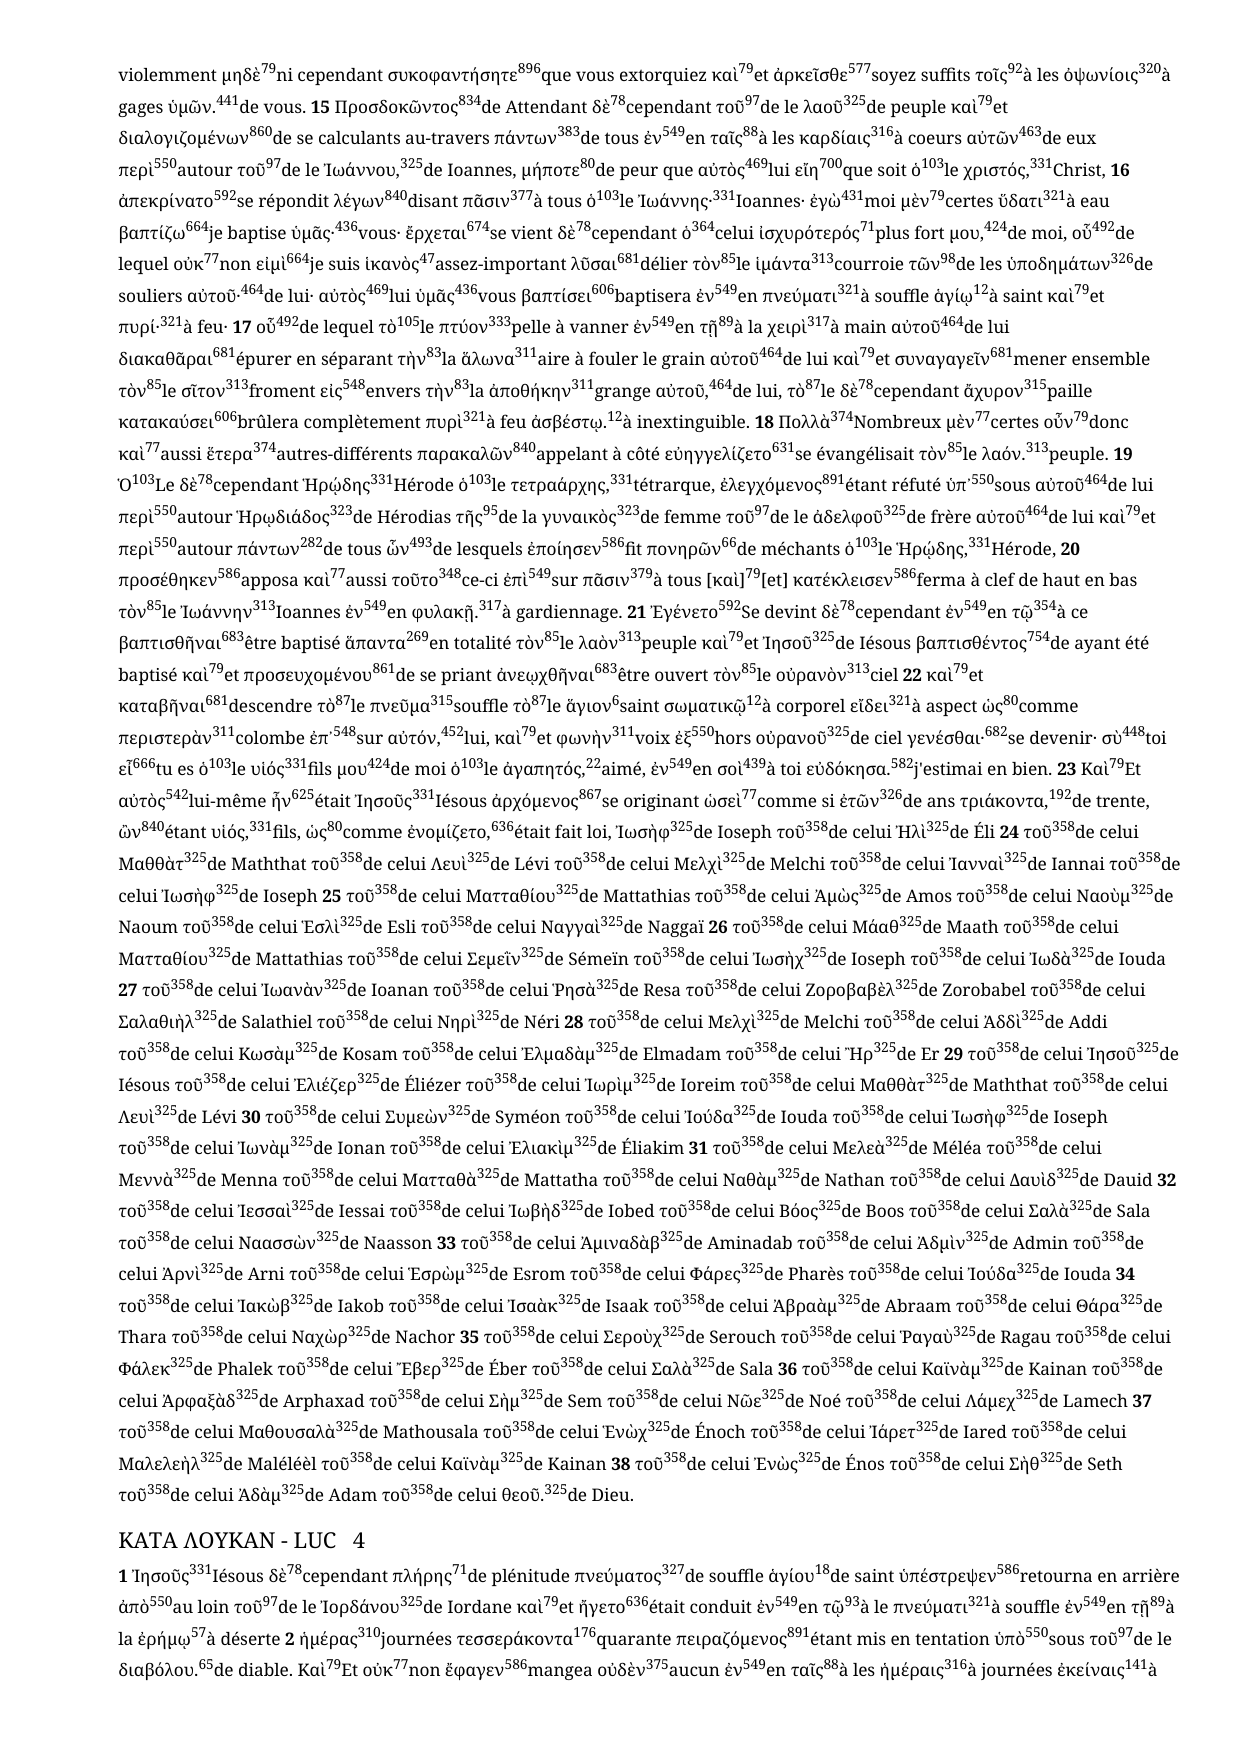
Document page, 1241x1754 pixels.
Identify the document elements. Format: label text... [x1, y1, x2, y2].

text ΚΑΤΑ ΛΟΥΚΑΝ - LUC 4 [118, 1526, 1181, 1555]
text 1 Ἐν549En ἔτει321à an δὲ78cependant πεντεκαιδεκάτῳ61à quinzième τῆς95de la ἡγεμονίας323de gouvernement Τιβερίου325de Tiberius Καίσαρος,325de Kaesar, ἡγεμονεύοντος834de étant gouverneur Ποντίου325de Pontius Πιλάτου325de Pilatus τῆς95de la Ἰουδαίας,323de Ioudaia, καὶ79et τετρααρχοῦντος834de étant tétrarque τῆς95de la Γαλιλαίας323de Galilée Ἡρῴδου,325de Hérode, Φιλίππου325de Philippe δὲ78cependant τοῦ97de le ἀδελφοῦ325de frère αὐτοῦ464de lui τετρααρχοῦντος834de étant tétrarque τῆς95de la Ἰτουραίας14de Iturée καὶ79et Τραχωνίτιδος14de Trachonitide χώρας,323de région, καὶ79et Λυσανίου325de Lysanias τῆς95de la Ἀβιληνῆς323de Abilène τετρααρχοῦντος,834de étant tétrarque, 2 ἐπὶ550sur ἀρχιερέως325de chef sacrificateur Ἅννα325de Anna καὶ79et Καϊάφα,325de Kaiapha, ἐγένετο592se devint ῥῆμα333oral θεοῦ325de Dieu ἐπὶ548sur Ἰωάννην313Ioannes τὸν85le Ζαχαρίου325de Zacharia υἱὸν313fils ἐν549en τῇ89à la ἐρήμῳ.57à déserte. 3 Καὶ79Et ἦλθεν586vint εἰς548envers πᾶσαν267toute [τὴν]83[la] περίχωρον51région alentour τοῦ97de le Ἰορδάνου325de Iordane κηρύσσων840annonçant βάπτισμα315baptême μετανοίας323de transintelligence εἰς548envers ἄφεσιν311abandon ἁμαρτιῶν,322de fautes, 4 ὡς80comme γέγραπται654a été graphé ἐν549en βίβλῳ317à bible λόγων324de discours Ἠσαΐου325de Ésaïa τοῦ97de le προφήτου·325de prophète· φωνὴ329voix βοῶντος834de beuglant ἐν549en τῇ89à la ἐρήμῳ·57à déserte· ἑτοιμάσατε553préparez τὴν83la ὁδὸν311chemin κυρίου,325de Maître, εὐθείας50directes ποιεῖτε569faites τὰς82les τρίβους310sentiers αὐτοῦ·464de lui· 5 πᾶσα285toute φάραγξ329vallée πληρωθήσεται619sera fait plénitude καὶ79et πᾶν289tout ὄρος333montagne καὶ79et βουνὸς331colline ταπεινωθήσεται,619sera baissé, καὶ79et ἔσται612se sera τὰ104les σκολιὰ72tordus εἰς548envers εὐθεῖαν51directe καὶ79et αἱ100les τραχεῖαι68raboteuses εἰς548envers ὁδοὺς310chemins λείας·1lisses· 6 καὶ79et ὄψεται612se verra πᾶσα285toute σὰρξ329chair τὸ87le σωτήριον55salut τοῦ97de le θεοῦ.325de Dieu. 7 Ἔλεγεν625Disait οὖν79donc τοῖς90à les ἐκπορευομένοις854à se allants au dehors ὄχλοις318à foules βαπτισθῆναι683être baptisé ὑπ᾽550sous αὐτοῦ·464de lui· γεννήματα338progénitures ἐχιδνῶν,322de vipères, τίς410quel ὑπέδειξεν586montra en dessous ὑμῖν438à vous φυγεῖν681fuir ἀπὸ550au loin τῆς95de la μελλούσης832de imminante ὀργῆς;323de colère; 8 ποιήσατε553faites οὖν79donc καρποὺς312fruits ἀξίους3dignes τῆς95de la μετανοίας323de transintelligence καὶ79et μὴ77ne pas ἄρξησθε902que vous vous originiez λέγειν689dire ἐν549en ἑαυτοῖς·519à vous-mêmes· πατέρα313père ἔχομεν663nous avons τὸν85le Ἀβραάμ.313Abraam. λέγω664je dis γὰρ79car ὑμῖν438à vous ὅτι80en ce que δύναται674se peut ὁ103le θεὸς331Dieu ἐκ550hors τῶν96de les λίθων324de pierres τούτων149de ceux-ci ἐγεῖραι681éveiller τέκνα314enfants τῷ91à le Ἀβραάμ.319à Abraam. 9 ἤδη77déjà δὲ78cependant καὶ77aussi ἡ101la ἀξίνη329hache πρὸς548vers τὴν83la ῥίζαν311racine τῶν98de les δένδρων326de arbres κεῖται·674se couche· πᾶν289tout οὖν79donc δένδρον333arbre μὴ77ne pas ποιοῦν842faisant καρπὸν313fruit καλὸν4beau ἐκκόπτεται680est coupé à l'excès καὶ79et εἰς548envers πῦρ315feu βάλλεται.680est jeté. 10 Καὶ79Et ἐπηρώτων624surinterrogeaient αὐτὸν452lui οἱ102les ὄχλοι330foules λέγοντες·839disants· τί399quel οὖν79donc ποιήσωμεν;894que nous fassions; 11 ἀποκριθεὶς760ayant été répondu δὲ78cependant ἔλεγεν625disait αὐτοῖς·457à eux· ὁ364celui ἔχων840ayant δύο178deux χιτῶνας312chitons μεταδότω556donne avec au-delà τῷ352à celui μὴ77ne pas ἔχοντι,828à ayant, καὶ79et ὁ364celui ἔχων840ayant βρώματα314aliments ὁμοίως77semblablement ποιείτω.572fasse. 12 ἦλθον585vinrent δὲ78cependant καὶ77aussi τελῶναι330collecteurs de taxes βαπτισθῆναι683être baptisé καὶ79et εἶπαν585dirent πρὸς548vers αὐτόν·452lui· διδάσκαλε,337enseignant, τί399quel ποιήσωμεν;894que nous fassions; 13 ὁ469celui δὲ78cependant εἶπεν586dit πρὸς548vers αὐτούς·451eux· μηδὲν271ne pas un πλέον55plus nombreusement παρὰ548à côté τὸ348ce διατεταγμένον798ayant été ordonné au-travers ὑμῖν438à vous πράσσετε.569pratiquez. 14 ἐπηρώτων624surinterrogeaient δὲ78cependant αὐτὸν452lui καὶ77aussi στρατευόμενοι866se guerroyants en soldat λέγοντες·839disants· τί399quel ποιήσωμεν894que nous fassions καὶ77aussi ἡμεῖς;430nous; καὶ79et εἶπεν586dit αὐτοῖς·457à eux· μηδένα373ne pas un διασείσητε896que vous secouiez violemment μηδὲ79ni cependant συκοφαντήσητε896que vous extorquiez καὶ79et ἀρκεῖσθε577soyez suffits τοῖς92à les ὀψωνίοις320à gages ὑμῶν.441de vous. 15 Προσδοκῶντος834de Attendant δὲ78cependant τοῦ97de le λαοῦ325de peuple καὶ79et διαλογιζομένων860de se calculants au-travers πάντων383de tous ἐν549en ταῖς88à les καρδίαις316à coeurs αὐτῶν463de eux περὶ550autour τοῦ97de le Ἰωάννου,325de Ioannes, μήποτε80de peur que αὐτὸς469lui εἴη700que soit ὁ103le χριστός,331Christ, 16 ἀπεκρίνατο592se répondit λέγων840disant πᾶσιν377à tous ὁ103le Ἰωάννης·331Ioannes· ἐγὼ431moi μὲν79certes ὕδατι321à eau βαπτίζω664je baptise ὑμᾶς·436vous· ἔρχεται674se vient δὲ78cependant ὁ364celui ἰσχυρότερός71plus fort μου,424de moi, οὗ492de lequel οὐκ77non εἰμὶ664je suis ἱκανὸς47assez-important λῦσαι681délier τὸν85le ἱμάντα313courroie τῶν98de les ὑποδημάτων326de souliers αὐτοῦ·464de lui· αὐτὸς469lui ὑμᾶς436vous βαπτίσει606baptisera ἐν549en πνεύματι321à souffle ἁγίῳ12à saint καὶ79et πυρί·321à feu· 17 οὗ492de lequel τὸ105le πτύον333pelle à vanner ἐν549en τῇ89à la χειρὶ317à main αὐτοῦ464de lui διακαθᾶραι681épurer en séparant τὴν83la ἅλωνα311aire à fouler le grain αὐτοῦ464de lui καὶ79et συναγαγεῖν681mener ensemble τὸν85le σῖτον313froment εἰς548envers τὴν83la ἀποθήκην311grange αὐτοῦ,464de lui, τὸ87le δὲ78cependant ἄχυρον315paille κατακαύσει606brûlera complètement πυρὶ321à feu ἀσβέστῳ.12à inextinguible. 18 Πολλὰ374Nombreux μὲν77certes οὖν79donc καὶ77aussi ἕτερα374autres-différents παρακαλῶν840appelant à côté εὐηγγελίζετο631se évangélisait τὸν85le λαόν.313peuple. 19 Ὁ103Le δὲ78cependant Ἡρῴδης331Hérode ὁ103le τετραάρχης,331tétrarque, ἐλεγχόμενος891étant réfuté ὑπ᾽550sous αὐτοῦ464de lui περὶ550autour Ἡρῳδιάδος323de Hérodias τῆς95de la γυναικὸς323de femme τοῦ97de le ἀδελφοῦ325de frère αὐτοῦ464de lui καὶ79et περὶ550autour πάντων282de tous ὧν493de lesquels ἐποίησεν586fit πονηρῶν66de méchants ὁ103le Ἡρῴδης,331Hérode, 20 προσέθηκεν586apposa καὶ77aussi τοῦτο348ce-ci ἐπὶ549sur πᾶσιν379à tous [καὶ]79[et] κατέκλεισεν586ferma à clef de haut en bas τὸν85le Ἰωάννην313Ioannes ἐν549en φυλακῇ.317à gardiennage. 21 Ἐγένετο592Se devint δὲ78cependant ἐν549en τῷ354à ce βαπτισθῆναι683être baptisé ἅπαντα269en totalité τὸν85le λαὸν313peuple καὶ79et Ἰησοῦ325de Iésous βαπτισθέντος754de ayant été baptisé καὶ79et προσευχομένου861de se priant ἀνεῳχθῆναι683être ouvert τὸν85le οὐρανὸν313ciel 22 καὶ79et καταβῆναι681descendre τὸ87le πνεῦμα315souffle τὸ87le ἅγιον6saint σωματικῷ12à corporel εἴδει321à aspect ὡς80comme περιστερὰν311colombe ἐπ᾽548sur αὐτόν,452lui, καὶ79et φωνὴν311voix ἐξ550hors οὐρανοῦ325de ciel γενέσθαι·682se devenir· σὺ448toi εἶ666tu es ὁ103le υἱός331fils μου424de moi ὁ103le ἀγαπητός,22aimé, ἐν549en σοὶ439à toi εὐδόκησα.582j'estimai en bien. 23 Καὶ79Et αὐτὸς542lui-même ἦν625était Ἰησοῦς331Iésous ἀρχόμενος867se originant ὡσεὶ77comme si ἐτῶν326de ans τριάκοντα,192de trente, ὢν840étant υἱός,331fils, ὡς80comme ἐνομίζετο,636était fait loi, Ἰωσὴφ325de Ioseph τοῦ358de celui Ἠλὶ325de Éli 24 τοῦ358de celui Μαθθὰτ325de Maththat τοῦ358de celui Λευὶ325de Lévi τοῦ358de celui Μελχὶ325de Melchi τοῦ358de celui Ἰανναὶ325de Iannai τοῦ358de celui Ἰωσὴφ325de Ioseph 25 τοῦ358de celui Ματταθίου325de Mattathias τοῦ358de celui Ἀμὼς325de Amos τοῦ358de celui Ναοὺμ325de Naoum τοῦ358de celui Ἑσλὶ325de Esli τοῦ358de celui Ναγγαὶ325de Naggaï 26 τοῦ358de celui Μάαθ325de Maath τοῦ358de celui Ματταθίου325de Mattathias τοῦ358de celui Σεμεῒν325de Sémeïn τοῦ358de celui Ἰωσὴχ325de Ioseph τοῦ358de celui Ἰωδὰ325de Iouda 27 τοῦ358de celui Ἰωανὰν325de Ioanan τοῦ358de celui Ῥησὰ325de Resa τοῦ358de celui Ζοροβαβὲλ325de Zorobabel τοῦ358de celui Σαλαθιὴλ325de Salathiel τοῦ358de celui Νηρὶ325de Néri 28 τοῦ358de celui Μελχὶ325de Melchi τοῦ358de celui Ἀδδὶ325de Addi τοῦ358de celui Κωσὰμ325de Kosam τοῦ358de celui Ἐλμαδὰμ325de Elmadam τοῦ358de celui Ἢρ325de Er 29 τοῦ358de celui Ἰησοῦ325de Iésous τοῦ358de celui Ἐλιέζερ325de Éliézer τοῦ358de celui Ἰωρὶμ325de Ioreim τοῦ358de celui Μαθθὰτ325de Maththat τοῦ358de celui Λευὶ325de Lévi 30 τοῦ358de celui Συμεὼν325de Syméon τοῦ358de celui Ἰούδα325de Iouda τοῦ358de celui Ἰωσὴφ325de Ioseph τοῦ358de celui Ἰωνὰμ325de Ionan τοῦ358de celui Ἐλιακὶμ325de Éliakim 31 τοῦ358de celui Μελεὰ325de Méléa τοῦ358de celui Μεννὰ325de Menna τοῦ358de celui Ματταθὰ325de Mattatha τοῦ358de celui Ναθὰμ325de Nathan τοῦ358de celui Δαυὶδ325de Dauid 32 τοῦ358de celui Ἰεσσαὶ325de Iessai τοῦ358de celui Ἰωβὴδ325de Iobed τοῦ358de celui Βόος325de Boos τοῦ358de celui Σαλὰ325de Sala τοῦ358de celui Ναασσὼν325de Naasson 33 τοῦ358de celui Ἀμιναδὰβ325de Aminadab τοῦ358de celui Ἀδμὶν325de Admin τοῦ358de celui Ἀρνὶ325de Arni τοῦ358de celui Ἑσρὼμ325de Esrom τοῦ358de celui Φάρες325de Pharès τοῦ358de celui Ἰούδα325de Iouda 34 τοῦ358de celui Ἰακὼβ325de Iakob τοῦ358de celui Ἰσαὰκ325de Isaak τοῦ358de celui Ἀβραὰμ325de Abraam τοῦ358de celui Θάρα325de Thara τοῦ358de celui Ναχὼρ325de Nachor 35 τοῦ358de celui Σεροὺχ325de Serouch τοῦ358de celui Ῥαγαὺ325de Ragau τοῦ358de celui Φάλεκ325de Phalek τοῦ358de celui Ἔβερ325de Éber τοῦ358de celui Σαλὰ325de Sala 36 τοῦ358de celui Καϊνὰμ325de Kainan τοῦ358de celui Ἀρφαξὰδ325de Arphaxad τοῦ358de celui Σὴμ325de Sem τοῦ358de celui Νῶε325de Noé τοῦ358de celui Λάμεχ325de Lamech 37 τοῦ358de celui Μαθουσαλὰ325de Mathousala τοῦ358de celui Ἑνὼχ325de Énoch τοῦ358de celui Ἰάρετ325de Iared τοῦ358de celui Μαλελεὴλ325de Maléléèl τοῦ358de celui Καϊνὰμ325de Kainan 38 τοῦ358de celui Ἐνὼς325de Énos τοῦ358de celui Σὴθ325de Seth τοῦ358de celui Ἀδὰμ325de Adam τοῦ358de celui θεοῦ.325de Dieu. [118, 59, 1181, 1507]
